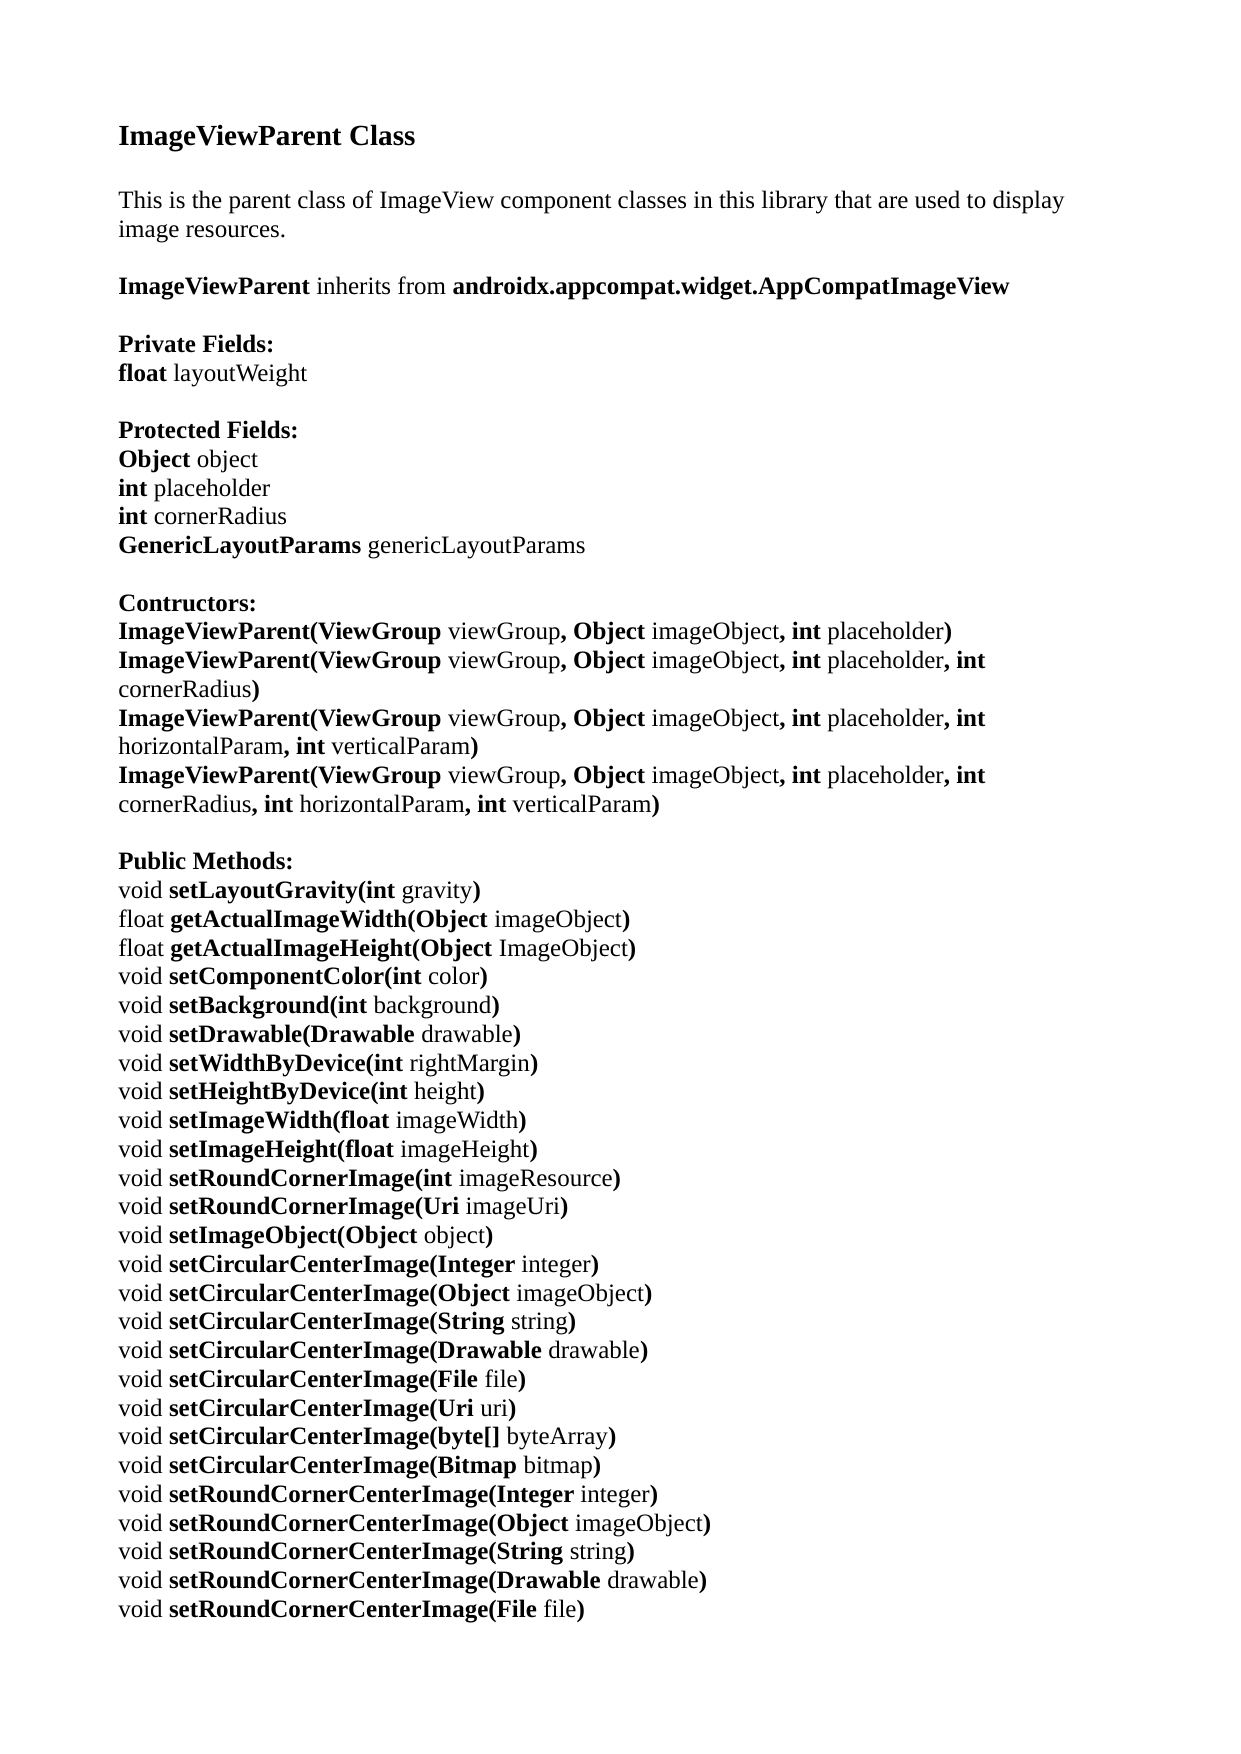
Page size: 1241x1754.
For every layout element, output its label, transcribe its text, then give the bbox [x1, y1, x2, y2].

text int cornerRadius [118, 501, 1122, 530]
text void setBackground(int background) [118, 990, 1122, 1019]
text This is the parent class of ImageView component classes in this library that are used to display image resources. [118, 185, 1122, 243]
text ImageViewParent Class [118, 118, 1122, 152]
text void setImageObject(Object object) [118, 1220, 1122, 1249]
text int placeholder [118, 473, 1122, 501]
text void setRoundCornerCenterImage(File file) [118, 1594, 1122, 1623]
text float layoutWeight [118, 358, 1122, 386]
text float getActualImageHeight(Object ImageObject) [118, 933, 1122, 961]
text Object object [118, 444, 1122, 473]
text void setRoundCornerCenterImage(Drawable drawable) [118, 1565, 1122, 1594]
text void setRoundCornerCenterImage(Object imageObject) [118, 1508, 1122, 1536]
text ImageViewParent inherits from androidx.appcompat.widget.AppCompatImageView [118, 271, 1122, 300]
text Public Methods: [118, 846, 1122, 875]
text Contructors: [118, 588, 1122, 616]
text void setImageWidth(float imageWidth) [118, 1105, 1122, 1134]
text ImageViewParent(ViewGroup viewGroup, Object imageObject, int placeholder, int horizontalParam, int verticalParam) [118, 703, 1122, 760]
text void setWidthByDevice(int rightMargin) [118, 1048, 1122, 1076]
text void setLayoutGravity(int gravity) [118, 875, 1122, 904]
text void setDrawable(Drawable drawable) [118, 1019, 1122, 1048]
text void setCircularCenterImage(String string) [118, 1306, 1122, 1335]
text void setHeightByDevice(int height) [118, 1076, 1122, 1105]
text void setCircularCenterImage(File file) [118, 1364, 1122, 1393]
text ImageViewParent(ViewGroup viewGroup, Object imageObject, int placeholder) [118, 616, 1122, 645]
text void setCircularCenterImage(Integer integer) [118, 1249, 1122, 1278]
text void setRoundCornerCenterImage(String string) [118, 1536, 1122, 1565]
text void setImageHeight(float imageHeight) [118, 1134, 1122, 1163]
text ImageViewParent(ViewGroup viewGroup, Object imageObject, int placeholder, int cornerRadius, int horizontalParam, int verticalParam) [118, 760, 1122, 818]
text void setRoundCornerImage(Uri imageUri) [118, 1191, 1122, 1220]
text void setRoundCornerCenterImage(Integer integer) [118, 1479, 1122, 1508]
text void setCircularCenterImage(byte[] byteArray) [118, 1421, 1122, 1450]
text void setCircularCenterImage(Uri uri) [118, 1393, 1122, 1421]
text void setCircularCenterImage(Drawable drawable) [118, 1335, 1122, 1364]
text void setRoundCornerImage(int imageResource) [118, 1163, 1122, 1191]
text Protected Fields: [118, 415, 1122, 444]
text void setCircularCenterImage(Object imageObject) [118, 1278, 1122, 1306]
text ImageViewParent(ViewGroup viewGroup, Object imageObject, int placeholder, int cornerRadius) [118, 645, 1122, 703]
text void setComponentColor(int color) [118, 961, 1122, 990]
text float getActualImageWidth(Object imageObject) [118, 904, 1122, 933]
text void setCircularCenterImage(Bitmap bitmap) [118, 1450, 1122, 1479]
text Private Fields: [118, 329, 1122, 358]
text GenericLayoutParams genericLayoutParams [118, 530, 1122, 559]
